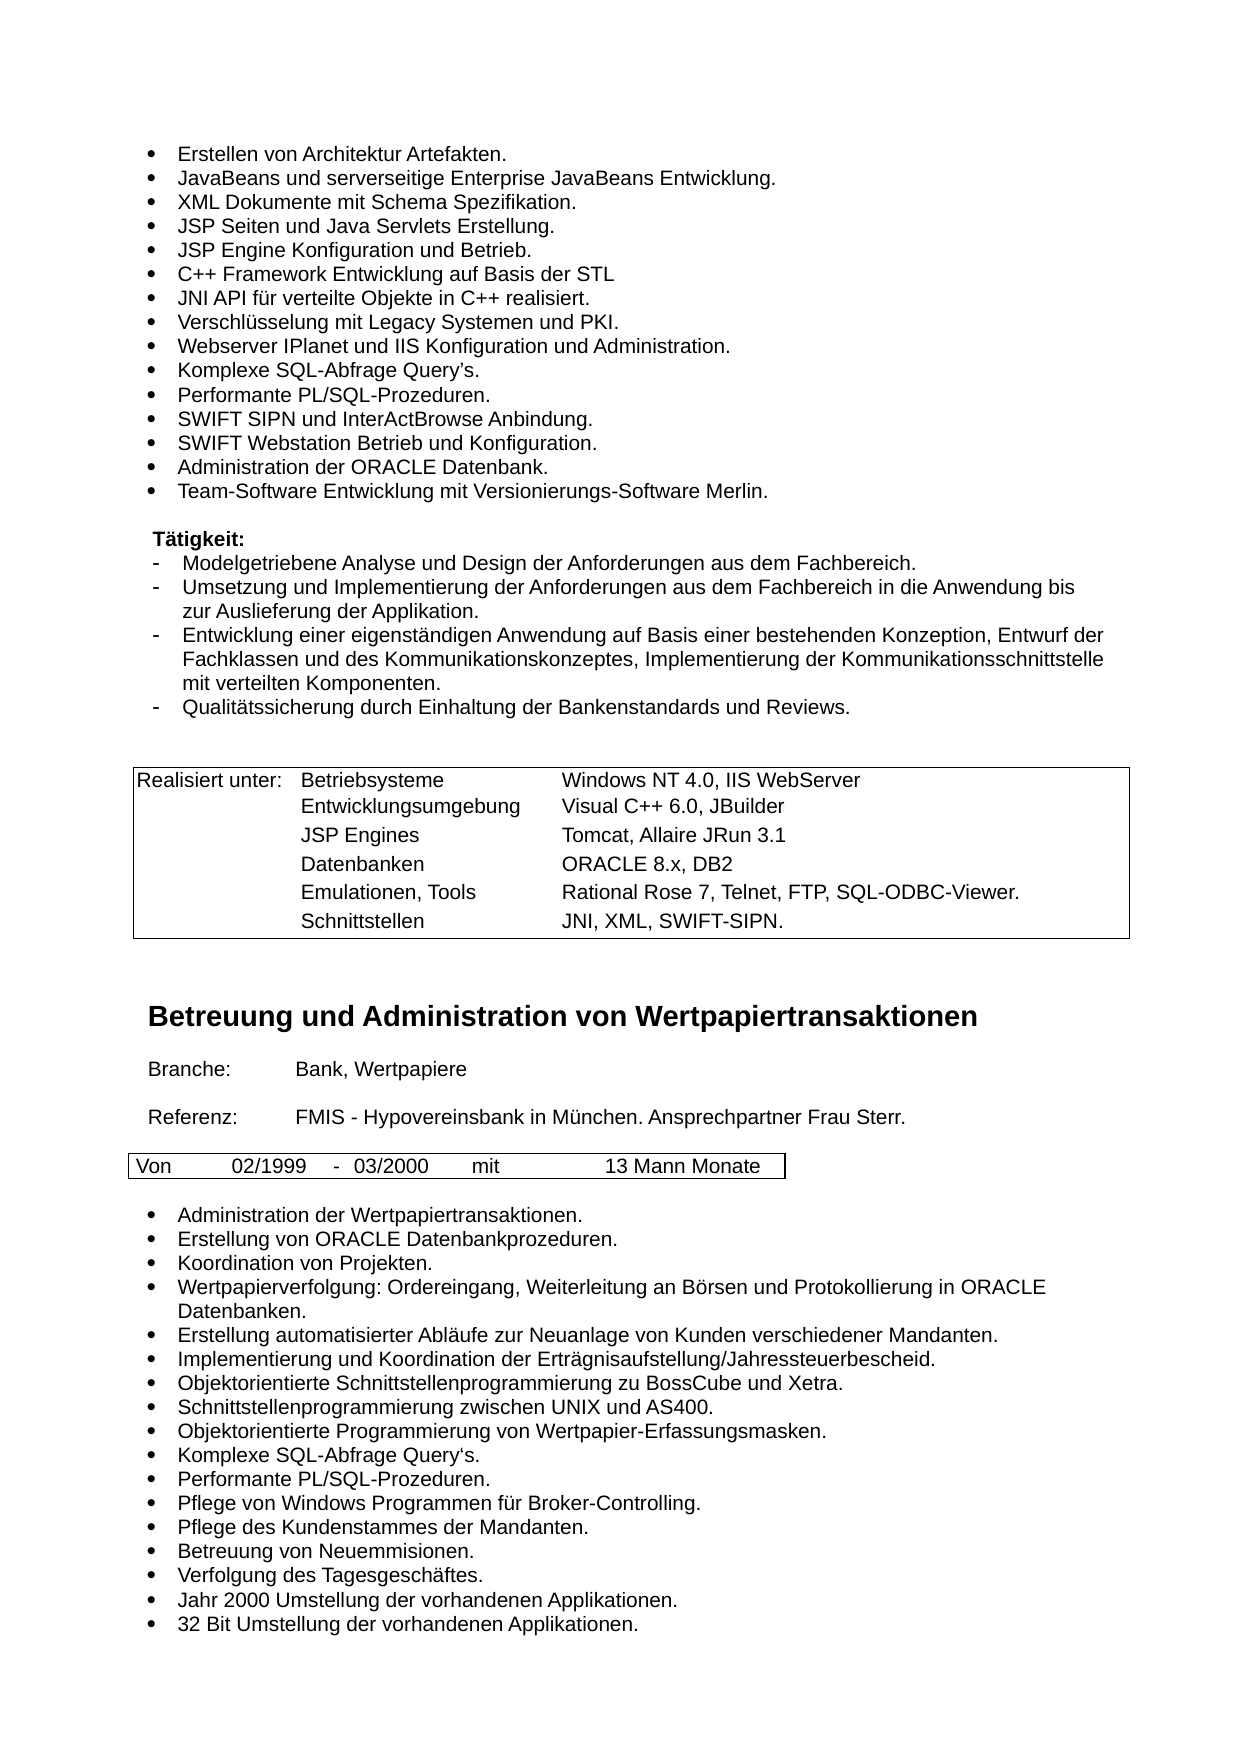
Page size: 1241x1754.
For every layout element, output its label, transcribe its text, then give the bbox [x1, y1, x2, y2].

list SWIFT SIPN und InterActBrowse Anbindung. [148, 406, 1110, 431]
list Performante PL/SQL-Prozeduren. [148, 382, 1110, 406]
list Administration der Wertpapiertransaktionen. [148, 1202, 1110, 1227]
list Pflege von Windows Programmen für Broker-Controlling. [148, 1491, 1110, 1515]
list Komplexe SQL-Abfrage Query’s. [148, 358, 1110, 382]
list Performante PL/SQL-Prozeduren. [148, 1467, 1110, 1491]
table_header 03/2000 [346, 1154, 464, 1177]
list XML Dokumente mit Schema Spezifikation. [148, 190, 1110, 214]
table_header Windows NT 4.0, IIS WebServer [559, 768, 1129, 794]
table_header 13 Mann Monate [597, 1154, 784, 1177]
table_header 02/1999 [224, 1154, 326, 1177]
subtitle Betreuung und Administration von Wertpapiertransaktionen [148, 999, 1110, 1033]
list Umsetzung und Implementierung der Anforderungen aus dem Fachbereich in die Anwendung bis zur Auslieferung der Applikation. [152, 575, 1110, 623]
table_cell Schnittstellen [298, 909, 558, 938]
list Team-Software Entwicklung mit Versionierungs-Software Merlin. [148, 479, 1110, 503]
list Objektorientierte Programmierung von Wertpapier-Erfassungsmasken. [148, 1419, 1110, 1443]
table_cell [134, 880, 297, 909]
list Verfolgung des Tagesgeschäftes. [148, 1563, 1110, 1587]
table_cell JSP Engines [298, 823, 558, 851]
list Erstellen von Architektur Artefakten. [148, 142, 1110, 166]
list JNI API für verteilte Objekte in C++ realisiert. [148, 286, 1110, 310]
text Branche: Bank, Wertpapiere [148, 1057, 1110, 1081]
list Erstellung von ORACLE Datenbankprozeduren. [148, 1227, 1110, 1251]
text Referenz: FMIS - Hypovereinsbank in München. Ansprechpartner Frau Sterr. [148, 1104, 1110, 1128]
table_cell [134, 851, 297, 880]
list Schnittstellenprogrammierung zwischen UNIX und AS400. [148, 1395, 1110, 1419]
table_header Realisiert unter: [134, 768, 297, 794]
table_header Von [129, 1154, 224, 1177]
table_cell [134, 909, 297, 938]
table_cell JNI, XML, SWIFT-SIPN. [559, 909, 1129, 938]
list 32 Bit Umstellung der vorhandenen Applikationen. [148, 1611, 1110, 1636]
table_cell ORACLE 8.x, DB2 [559, 851, 1129, 880]
list Wertpapierverfolgung: Ordereingang, Weiterleitung an Börsen und Protokollierung in ORACLE Datenbanken. [148, 1275, 1110, 1323]
table_cell Rational Rose 7, Telnet, FTP, SQL-ODBC-Viewer. [559, 880, 1129, 909]
list Verschlüsselung mit Legacy Systemen und PKI. [148, 310, 1110, 334]
list Komplexe SQL-Abfrage Query‘s. [148, 1443, 1110, 1467]
list JSP Seiten und Java Servlets Erstellung. [148, 214, 1110, 238]
text Tätigkeit: [152, 527, 1110, 551]
table_header mit [464, 1154, 597, 1177]
list JSP Engine Konfiguration und Betrieb. [148, 238, 1110, 262]
list Erstellung automatisierter Abläufe zur Neuanlage von Kunden verschiedener Mandanten. [148, 1323, 1110, 1347]
list Entwicklung einer eigenständigen Anwendung auf Basis einer bestehenden Konzeption, Entwurf der Fachklassen und des Kommunikationskonzeptes, Implementierung der Kommunikationsschnittstelle mit verteilten Komponenten. [152, 623, 1110, 695]
table_cell Tomcat, Allaire JRun 3.1 [559, 823, 1129, 851]
list JavaBeans und serverseitige Enterprise JavaBeans Entwicklung. [148, 166, 1110, 190]
list Objektorientierte Schnittstellenprogrammierung zu BossCube und Xetra. [148, 1371, 1110, 1395]
list SWIFT Webstation Betrieb und Konfiguration. [148, 431, 1110, 454]
table_cell [134, 794, 297, 823]
table_cell [134, 823, 297, 851]
table_cell Emulationen, Tools [298, 880, 558, 909]
table_header - [326, 1154, 346, 1177]
list Jahr 2000 Umstellung der vorhandenen Applikationen. [148, 1587, 1110, 1611]
list Pflege des Kundenstammes der Mandanten. [148, 1515, 1110, 1539]
list Webserver IPlanet und IIS Konfiguration und Administration. [148, 334, 1110, 358]
table_cell Entwicklungsumgebung [298, 794, 558, 823]
list Modelgetriebene Analyse und Design der Anforderungen aus dem Fachbereich. [152, 551, 1110, 575]
table_cell Visual C++ 6.0, JBuilder [559, 794, 1129, 823]
list Administration der ORACLE Datenbank. [148, 454, 1110, 479]
list Koordination von Projekten. [148, 1251, 1110, 1275]
list Betreuung von Neuemmisionen. [148, 1539, 1110, 1563]
list Qualitätssicherung durch Einhaltung der Bankenstandards und Reviews. [152, 695, 1110, 719]
list C++ Framework Entwicklung auf Basis der STL [148, 262, 1110, 286]
list Implementierung und Koordination der Erträgnisaufstellung/Jahressteuerbescheid. [148, 1347, 1110, 1371]
table_cell Datenbanken [298, 851, 558, 880]
table_header Betriebsysteme [298, 768, 558, 794]
